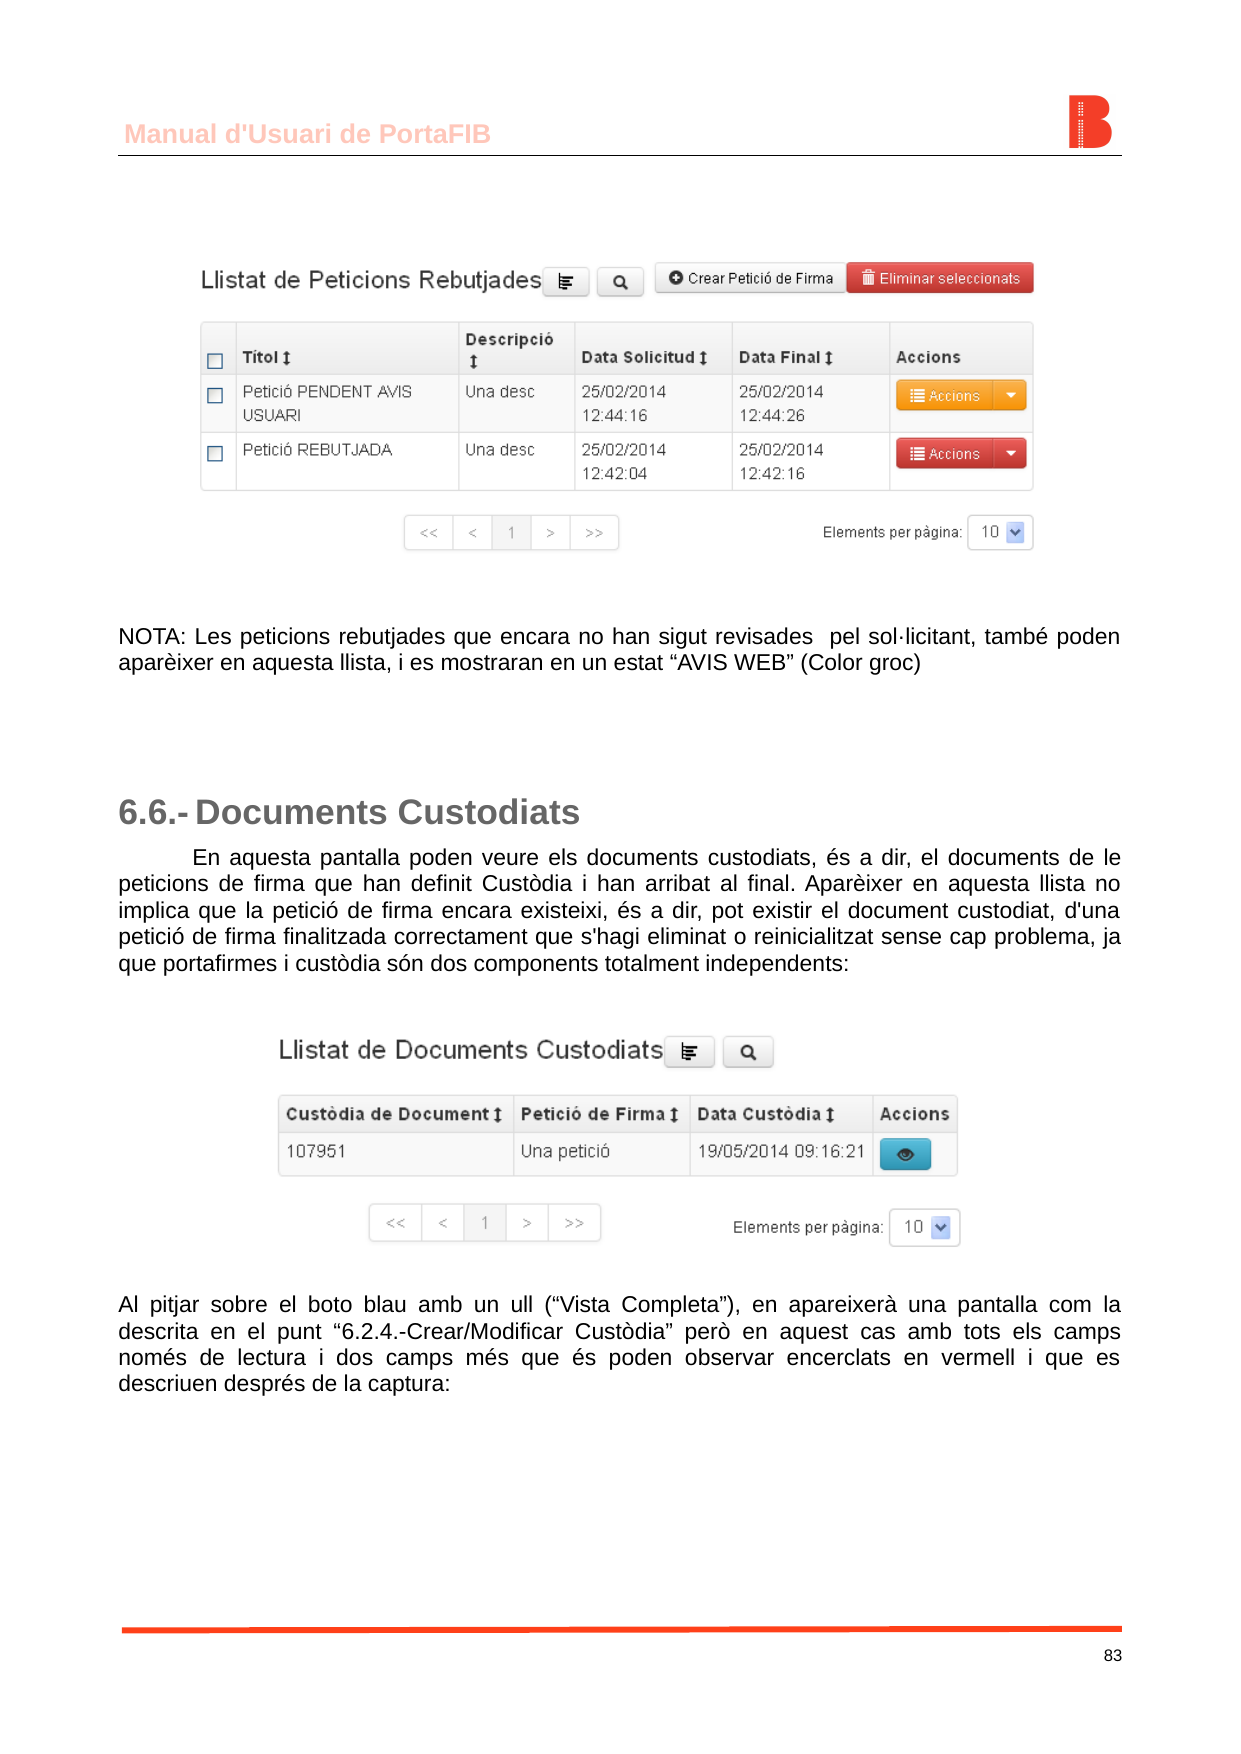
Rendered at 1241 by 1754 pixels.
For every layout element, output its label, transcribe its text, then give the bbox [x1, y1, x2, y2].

text NOTA: Les peticions rebutjades que encara no han sigut revisades pel sol·licitant, també poden aparèixer en aquesta llista, i es mostraran en un estat “AVIS WEB” (Color groc) [118, 623, 1122, 676]
subtitle Documents Custodiats [118, 791, 1122, 832]
picture [1063, 94, 1117, 150]
picture [192, 254, 1042, 567]
text En aquesta pantalla poden veure els documents custodiats, és a dir, el documents de le peticions de firma que han definit Custòdia i han arribat al final. Aparèixer en aquesta llista no implica que la petició de firma encara existeixi, és a dir, pot existir el document custodiat, d'una petició de firma finalitzada correctament que s'hagi eliminat o reinicialitzat sense cap problema, ja que portafirmes i custòdia són dos components totalment independents: [118, 844, 1122, 976]
text Al pitjar sobre el boto blau amb un ull (“Vista Completa”), en apareixerà una pantalla com la descrita en el punt “6.2.4.-Crear/Modificar Custòdia” però en aquest cas amb tots els camps només de lectura i dos camps més que és poden observar encerclats en vermell i que es descriuen després de la captura: [118, 1291, 1122, 1397]
picture [255, 1027, 985, 1279]
